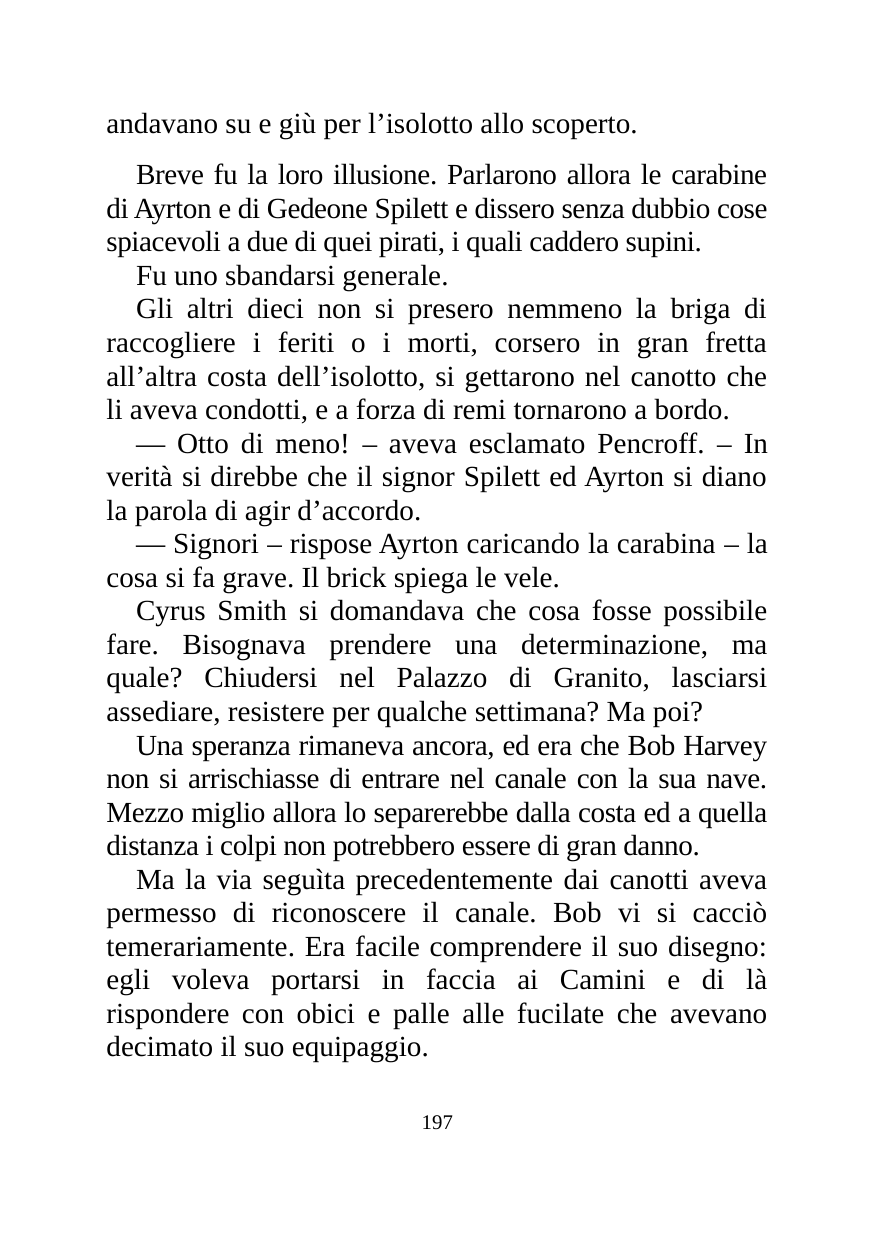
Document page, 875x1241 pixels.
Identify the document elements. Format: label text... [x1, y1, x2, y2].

text Cyrus Smith si domandava che cosa fosse possibile fare. Bisognava prendere una determinazione, ma quale? Chiudersi nel Palazzo di Granito, lasciarsi assediare, resistere per qualche settimana? Ma poi? [106, 593, 768, 728]
text Gli altri dieci non si presero nemmeno la briga di raccogliere i feriti o i morti, corsero in gran fretta all’altra costa dell’isolotto, si gettarono nel canotto che li aveva condotti, e a forza di remi tornarono a bordo. [106, 292, 768, 426]
text — Otto di meno! – aveva esclamato Pencroff. – In verità si direbbe che il signor Spilett ed Ayrton si diano la parola di agir d’accordo. [106, 426, 768, 526]
text — Signori – rispose Ayrton caricando la carabina – la cosa si fa grave. Il brick spiega le vele. [106, 526, 768, 593]
text Ma la via seguìta precedentemente dai canotti aveva permesso di riconoscere il canale. Bob vi si cacciò temerariamente. Era facile comprendere il suo disegno: egli voleva portarsi in faccia ai Camini e di là rispondere con obici e palle alle fucilate che avevano decimato il suo equipaggio. [106, 862, 768, 1063]
text Fu uno sbandarsi generale. [106, 258, 768, 292]
text Breve fu la loro illusione. Parlarono allora le carabine di Ayrton e di Gedeone Spilett e dissero senza dubbio cose spiacevoli a due di quei pirati, i quali caddero supini. [106, 157, 768, 258]
text andavano su e giù per l’isolotto allo scoperto. [106, 106, 768, 140]
text Una speranza rimaneva ancora, ed era che Bob Harvey non si arrischiasse di entrare nel canale con la sua nave. Mezzo miglio allora lo separerebbe dalla costa ed a quella distanza i colpi non potrebbero essere di gran danno. [106, 728, 768, 862]
